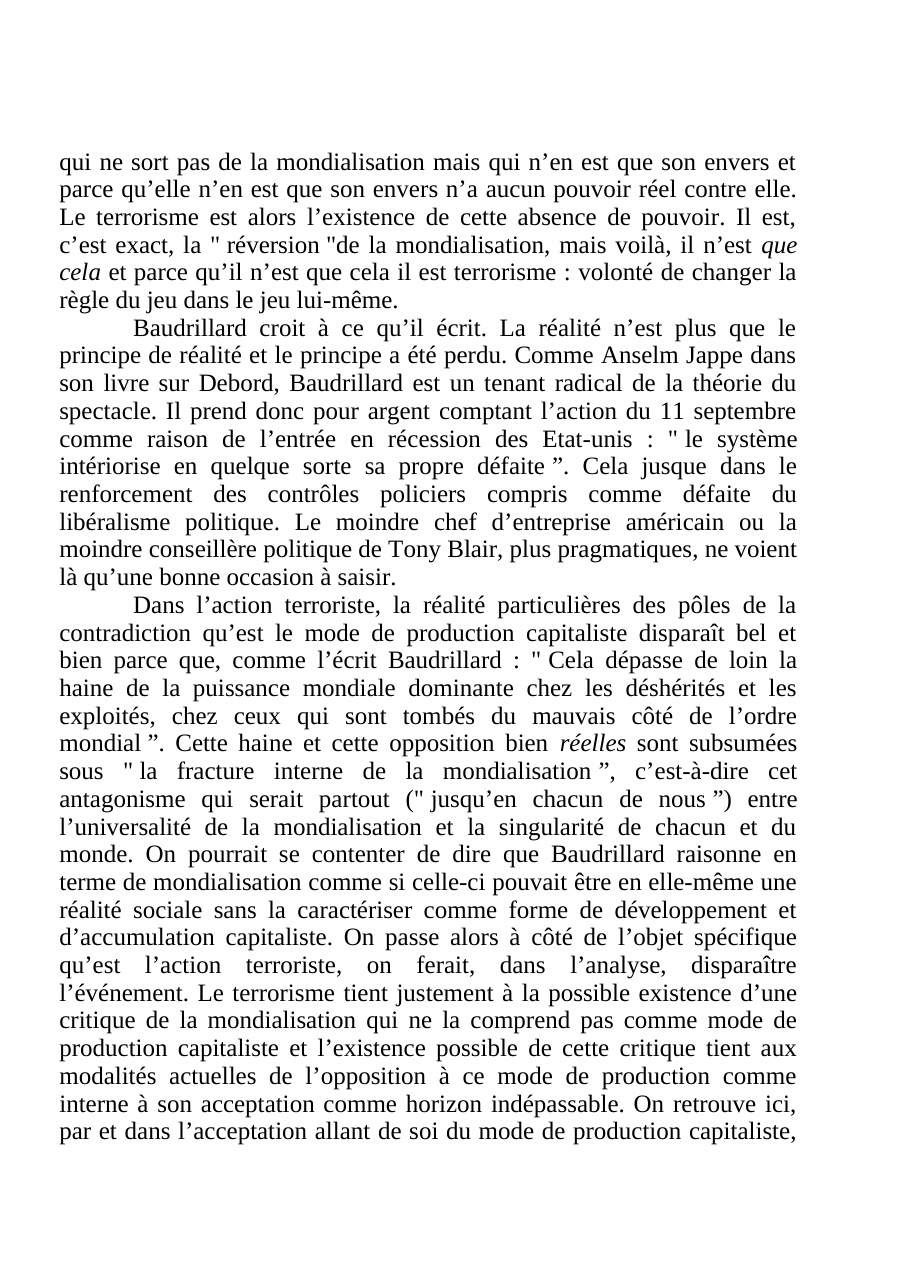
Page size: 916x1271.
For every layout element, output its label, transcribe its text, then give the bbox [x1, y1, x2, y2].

text qui ne sort pas de la mondialisation mais qui n’en est que son envers et parce qu’elle n’en est que son envers n’a aucun pouvoir réel contre elle. Le terrorisme est alors l’existence de cette absence de pouvoir. Il est, c’est exact, la " réversion "de la mondialisation, mais voilà, il n’est que cela et parce qu’il n’est que cela il est terrorisme : volonté de changer la règle du jeu dans le jeu lui-même. [59, 148, 797, 314]
text Baudrillard croit à ce qu’il écrit. La réalité n’est plus que le principe de réalité et le principe a été perdu. Comme Anselm Jappe dans son livre sur Debord, Baudrillard est un tenant radical de la théorie du spectacle. Il prend donc pour argent comptant l’action du 11 septembre comme raison de l’entrée en récession des Etat-unis : " le système intériorise en quelque sorte sa propre défaite ”. Cela jusque dans le renforcement des contrôles policiers compris comme défaite du libéralisme politique. Le moindre chef d’entreprise américain ou la moindre conseillère politique de Tony Blair, plus pragmatiques, ne voient là qu’une bonne occasion à saisir. [59, 314, 797, 591]
text Dans l’action terroriste, la réalité particulières des pôles de la contradiction qu’est le mode de production capitaliste disparaît bel et bien parce que, comme l’écrit Baudrillard : " Cela dépasse de loin la haine de la puissance mondiale dominante chez les déshérités et les exploités, chez ceux qui sont tombés du mauvais côté de l’ordre mondial ”. Cette haine et cette opposition bien réelles sont subsumées sous " la fracture interne de la mondialisation ”, c’est-à-dire cet antagonisme qui serait partout (" jusqu’en chacun de nous ”) entre l’universalité de la mondialisation et la singularité de chacun et du monde. On pourrait se contenter de dire que Baudrillard raisonne en terme de mondialisation comme si celle-ci pouvait être en elle-même une réalité sociale sans la caractériser comme forme de développement et d’accumulation capitaliste. On passe alors à côté de l’objet spécifique qu’est l’action terroriste, on ferait, dans l’analyse, disparaître l’événement. Le terrorisme tient justement à la possible existence d’une critique de la mondialisation qui ne la comprend pas comme mode de production capitaliste et l’existence possible de cette critique tient aux modalités actuelles de l’opposition à ce mode de production comme interne à son acceptation comme horizon indépassable. On retrouve ici, par et dans l’acceptation allant de soi du mode de production capitaliste, [59, 591, 797, 1145]
